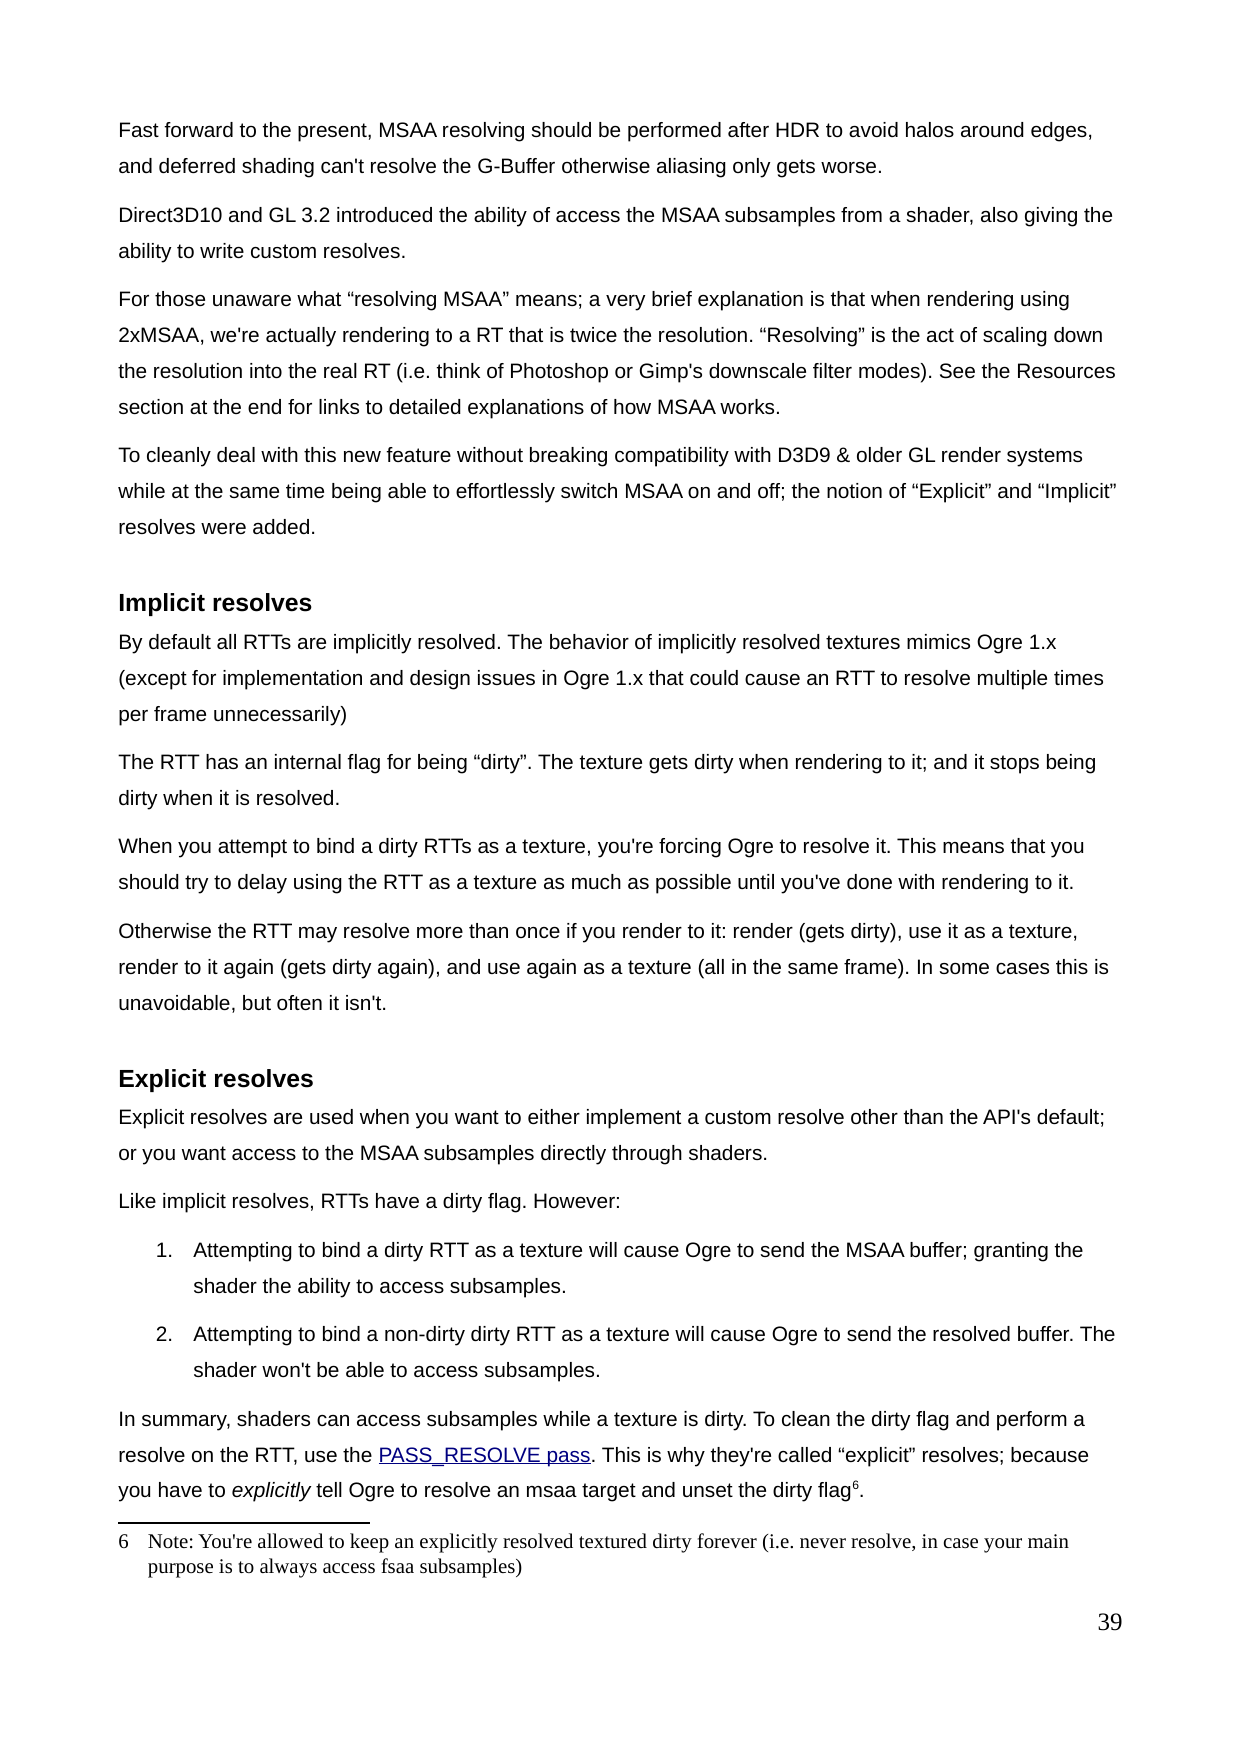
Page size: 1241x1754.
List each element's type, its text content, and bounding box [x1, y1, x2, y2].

text Like implicit resolves, RTTs have a dirty flag. However: [118, 1189, 1122, 1213]
subtitle Implicit resolves [118, 588, 1122, 617]
list Attempting to bind a dirty RTT as a texture will cause Ogre to send the MSAA buffer; granting the shader the ability to access subsamples. [156, 1238, 1122, 1298]
text When you attempt to bind a dirty RTTs as a texture, you're forcing Ogre to resolve it. This means that you should try to delay using the RTT as a texture as much as possible until you've done with rendering to it. [118, 834, 1122, 894]
text By default all RTTs are implicitly resolved. The behavior of implicitly resolved textures mimics Ogre 1.x (except for implementation and design issues in Ogre 1.x that could cause an RTT to resolve multiple times per frame unnecessarily) [118, 629, 1122, 725]
text Explicit resolves are used when you want to either implement a custom resolve other than the API's default; or you want access to the MSAA subsamples directly through shaders. [118, 1105, 1122, 1165]
list Attempting to bind a non-dirty dirty RTT as a texture will cause Ogre to send the resolved buffer. The shader won't be able to access subsamples. [156, 1322, 1122, 1382]
text The RTT has an internal flag for being “dirty”. The texture gets dirty when rendering to it; and it stops being dirty when it is resolved. [118, 750, 1122, 810]
text For those unaware what “resolving MSAA” means; a very brief explanation is that when rendering using 2xMSAA, we're actually rendering to a RT that is twice the resolution. “Resolving” is the act of scaling down the resolution into the real RT (i.e. think of Photoshop or Gimp's downscale filter modes). See the Resources section at the end for links to detailed explanations of how MSAA works. [118, 287, 1122, 419]
text Direct3D10 and GL 3.2 introduced the ability of access the MSAA subsamples from a shader, also giving the ability to write custom resolves. [118, 202, 1122, 262]
text Otherwise the RTT may resolve more than once if you render to it: render (gets dirty), use it as a texture, render to it again (gets dirty again), and use again as a texture (all in the same frame). In some cases this is unavoidable, but often it isn't. [118, 918, 1122, 1014]
subtitle Explicit resolves [118, 1064, 1122, 1092]
text Note: You're allowed to keep an explicitly resolved textured dirty forever (i.e. never resolve, in case your main purpose is to always access fsaa subsamples) [118, 1529, 1122, 1578]
text Fast forward to the present, MSAA resolving should be performed after HDR to avoid halos around edges, and deferred shading can't resolve the G-Buffer otherwise aliasing only gets worse. [118, 118, 1122, 178]
text To cleanly deal with this new feature without breaking compatibility with D3D9 & older GL render systems while at the same time being able to effortlessly switch MSAA on and off; the notion of “Explicit” and “Implicit” resolves were added. [118, 443, 1122, 539]
text In summary, shaders can access subsamples while a texture is dirty. To clean the dirty flag and perform a resolve on the RTT, use the PASS_RESOLVE pass. This is why they're called “explicit” resolves; because you have to explicitly tell Ogre to resolve an msaa target and unset the dirty flag. [118, 1406, 1122, 1502]
